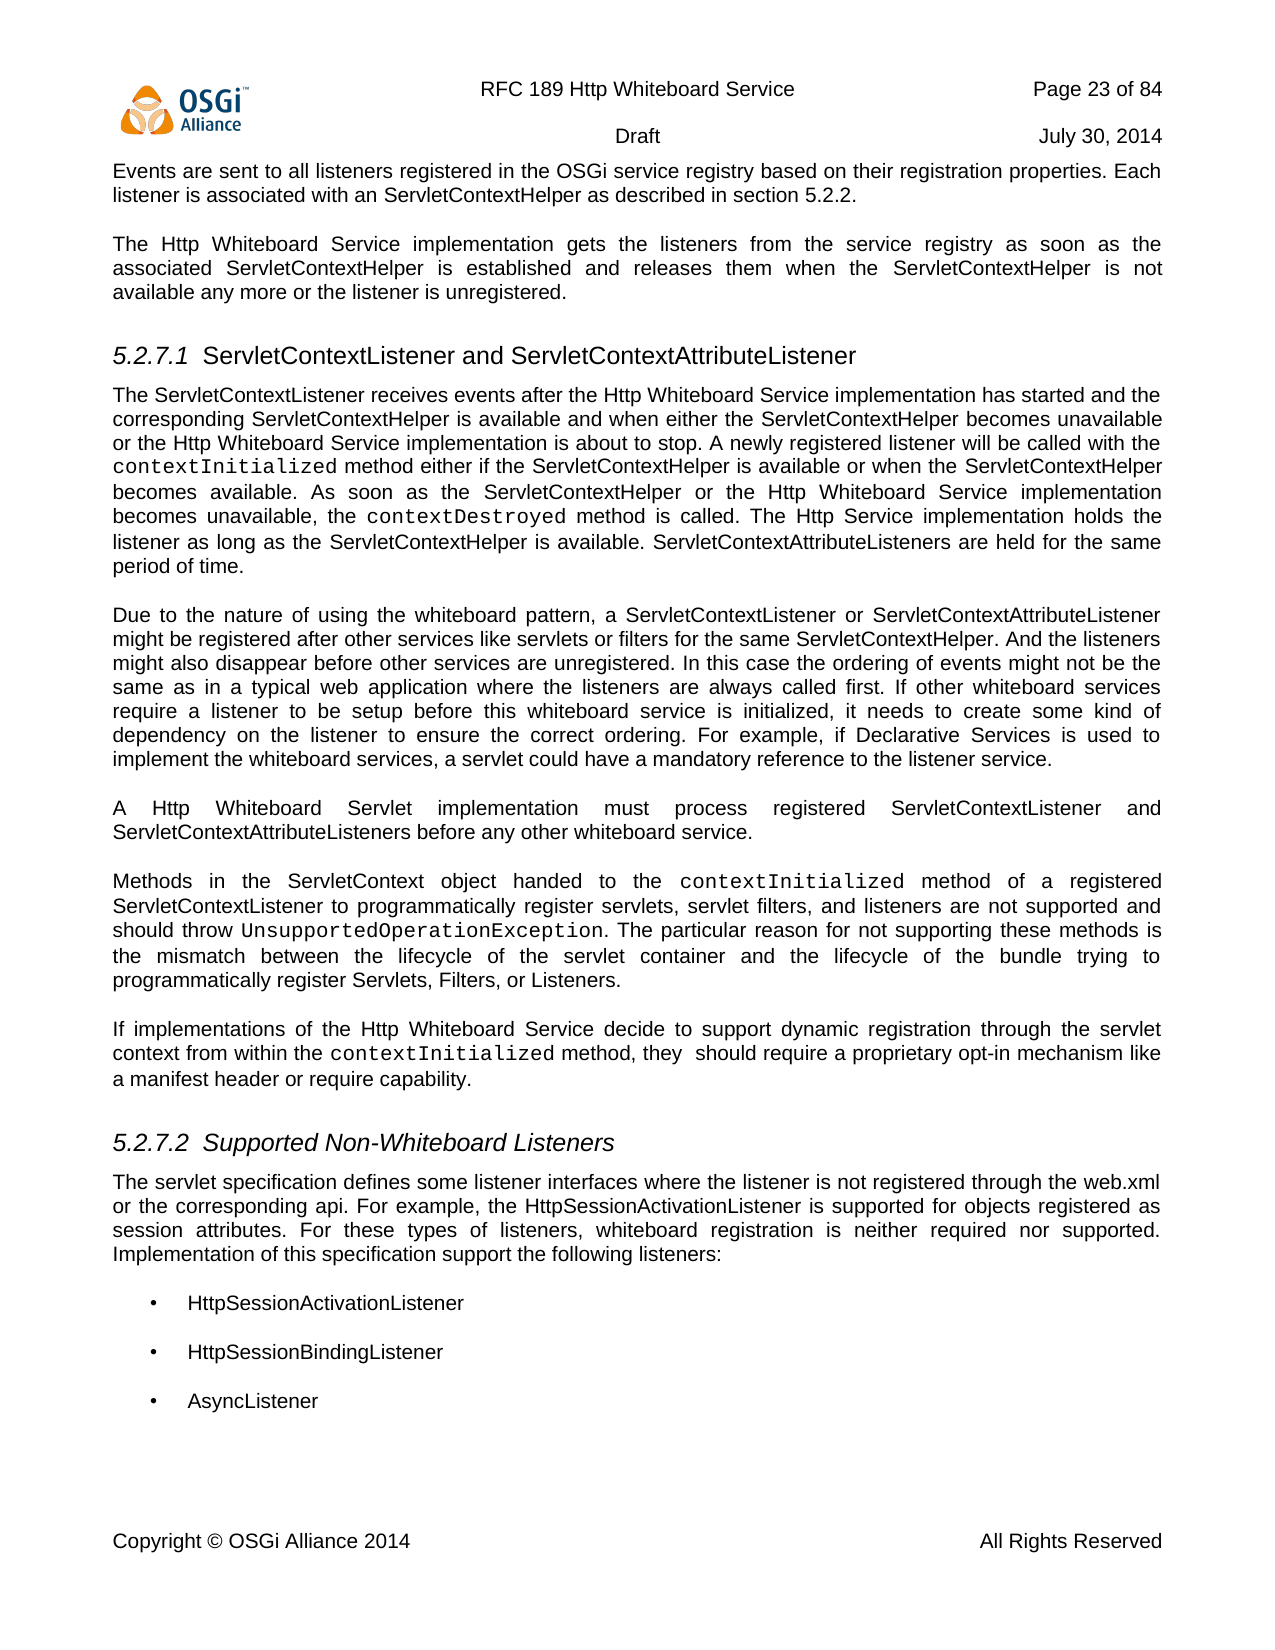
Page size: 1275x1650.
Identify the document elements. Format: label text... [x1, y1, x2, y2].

list HttpSessionBindingListener [150, 1339, 1162, 1363]
text Events are sent to all listeners registered in the OSGi service registry based on their registration properties. Each listener is associated with an ServletContextHelper as described in section 5.2.2. [112, 159, 1162, 207]
list AsyncListener [150, 1388, 1162, 1413]
text If implementations of the Http Whiteboard Service decide to support dynamic registration through the servlet context from within the contextInitialized method, they should require a proprietary opt-in mechanism like a manifest header or require capability. [112, 1017, 1162, 1091]
list HttpSessionActivationListener [150, 1290, 1162, 1314]
subtitle ServletContextListener and ServletContextAttributeListener [112, 341, 1162, 370]
text The Http Whiteboard Service implementation gets the listeners from the service registry as soon as the associated ServletContextHelper is established and releases them when the ServletContextHelper is not available any more or the listener is unregistered. [112, 232, 1162, 304]
picture [113, 78, 257, 142]
text The servlet specification defines some listener interfaces where the listener is not registered through the web.xml or the corresponding api. For example, the HttpSessionActivationListener is supported for objects registered as session attributes. For these types of listeners, whiteboard registration is neither required nor supported. Implementation of this specification support the following listeners: [112, 1169, 1162, 1265]
text A Http Whiteboard Servlet implementation must process registered ServletContextListener and ServletContextAttributeListeners before any other whiteboard service. [112, 796, 1162, 843]
text The ServletContextListener receives events after the Http Whiteboard Service implementation has started and the corresponding ServletContextHelper is available and when either the ServletContextHelper becomes unavailable or the Http Whiteboard Service implementation is about to stop. A newly registered listener will be called with the contextInitialized method either if the ServletContextHelper is available or when the ServletContextHelper becomes available. As soon as the ServletContextHelper or the Http Whiteboard Service implementation becomes unavailable, the contextDestroyed method is called. The Http Service implementation holds the listener as long as the ServletContextHelper is available. ServletContextAttributeListeners are held for the same period of time. [112, 382, 1162, 578]
text Due to the nature of using the whiteboard pattern, a ServletContextListener or ServletContextAttributeListener might be registered after other services like servlets or filters for the same ServletContextHelper. And the listeners might also disappear before other services are unregistered. In this case the ordering of events might not be the same as in a typical web application where the listeners are always called first. If other whiteboard services require a listener to be setup before this whiteboard service is initialized, it needs to create some kind of dependency on the listener to ensure the correct ordering. For example, if Declarative Services is used to implement the whiteboard services, a servlet could have a mandatory reference to the listener service. [112, 603, 1162, 771]
subtitle Supported Non-Whiteboard Listeners [112, 1128, 1162, 1157]
text Methods in the ServletContext object handed to the contextInitialized method of a registered ServletContextListener to programmatically register servlets, servlet filters, and listeners are not supported and should throw UnsupportedOperationException. The particular reason for not supporting these methods is the mismatch between the lifecycle of the servlet container and the lifecycle of the bundle trying to programmatically register Servlets, Filters, or Listeners. [112, 868, 1162, 992]
